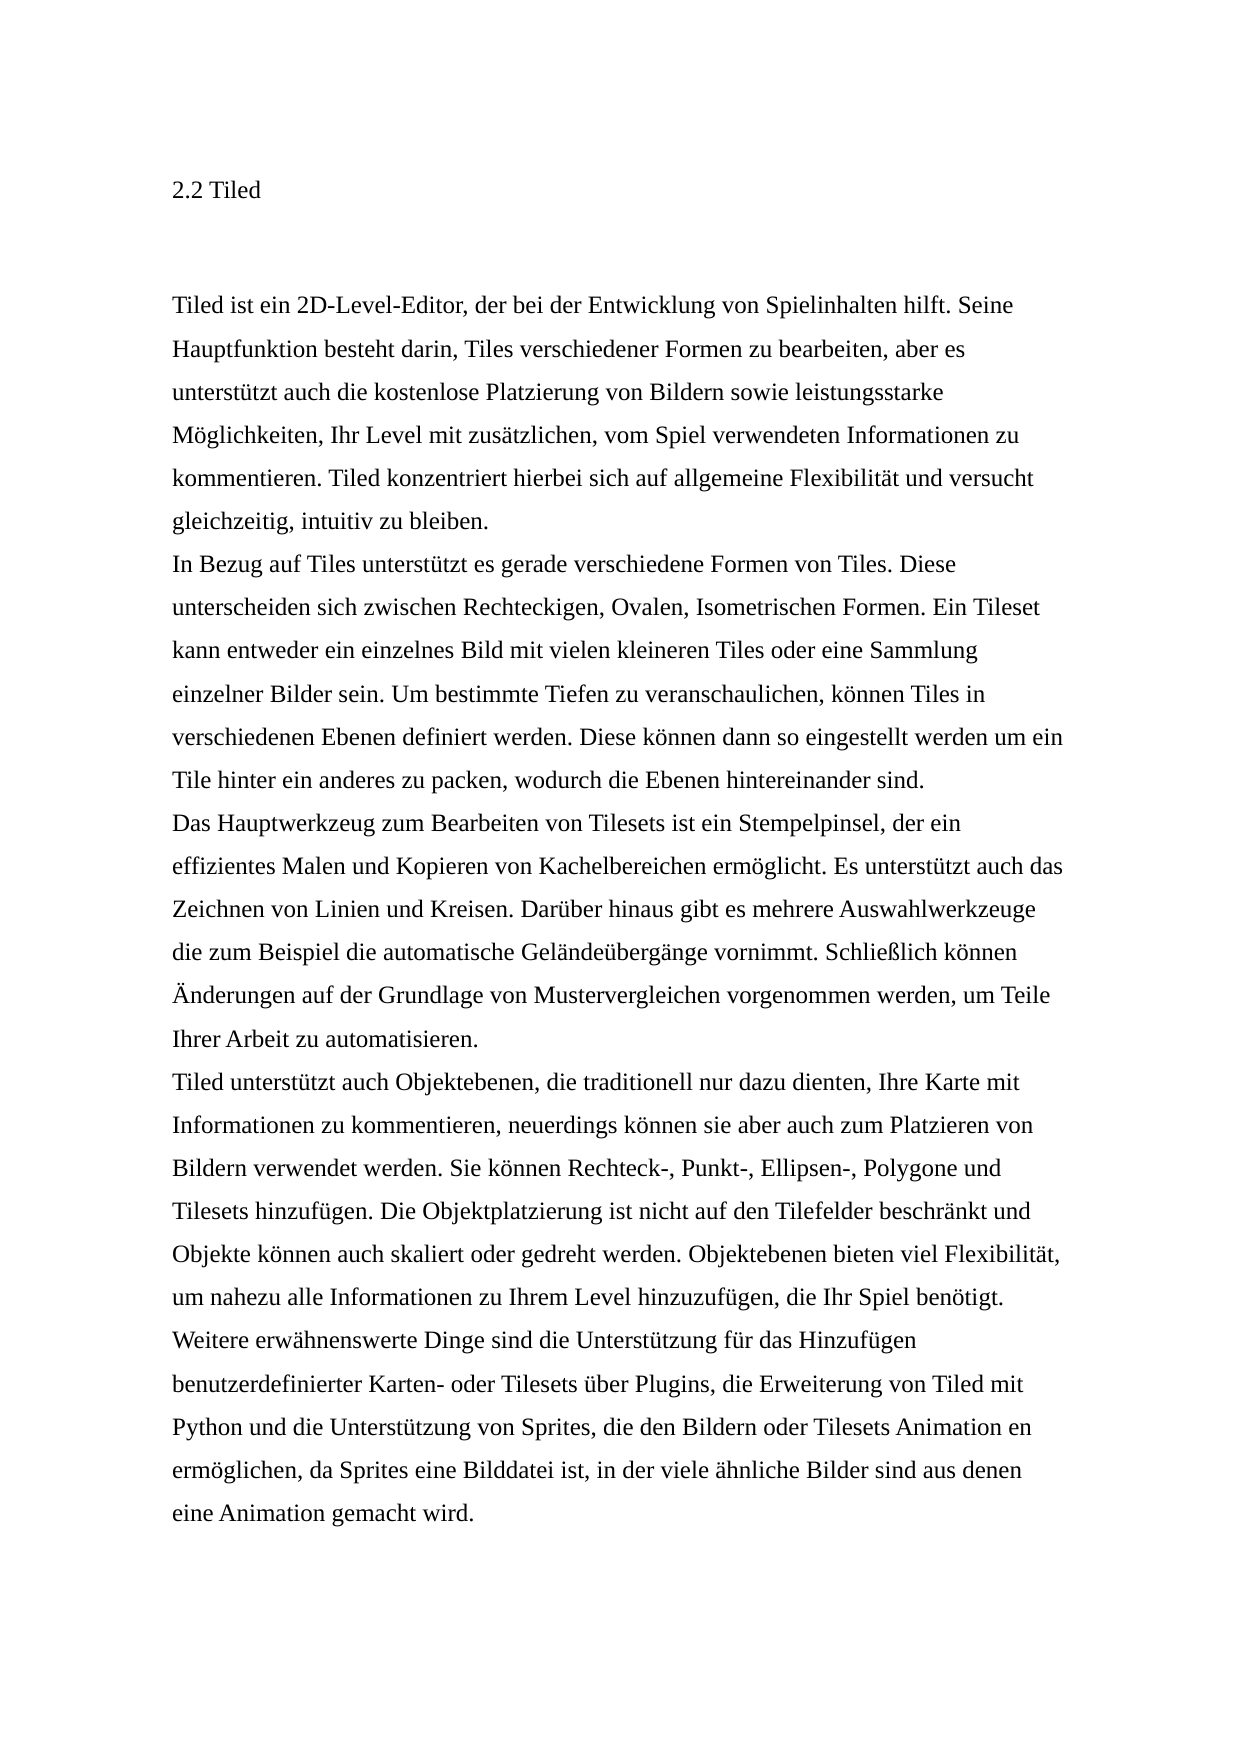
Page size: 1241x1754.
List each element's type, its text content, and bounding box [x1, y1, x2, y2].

text In Bezug auf Tiles unterstützt es gerade verschiedene Formen von Tiles. Diese unterscheiden sich zwischen Rechteckigen, Ovalen, Isometrischen Formen. Ein Tileset kann entweder ein einzelnes Bild mit vielen kleineren Tiles oder eine Sammlung einzelner Bilder sein. Um bestimmte Tiefen zu veranschaulichen, können Tiles in verschiedenen Ebenen definiert werden. Diese können dann so eingestellt werden um ein Tile hinter ein anderes zu packen, wodurch die Ebenen hintereinander sind. [172, 549, 1063, 794]
text 2.2 Tiled [172, 176, 1063, 204]
text Das Hauptwerkzeug zum Bearbeiten von Tilesets ist ein Stempelpinsel, der ein effizientes Malen und Kopieren von Kachelbereichen ermöglicht. Es unterstützt auch das Zeichnen von Linien und Kreisen. Darüber hinaus gibt es mehrere Auswahlwerkzeuge die zum Beispiel die automatische Geländeübergänge vornimmt. Schließlich können Änderungen auf der Grundlage von Mustervergleichen vorgenommen werden, um Teile Ihrer Arbeit zu automatisieren. [172, 808, 1063, 1052]
text Tiled ist ein 2D-Level-Editor, der bei der Entwicklung von Spielinhalten hilft. Seine Hauptfunktion besteht darin, Tiles verschiedener Formen zu bearbeiten, aber es unterstützt auch die kostenlose Platzierung von Bildern sowie leistungsstarke Möglichkeiten, Ihr Level mit zusätzlichen, vom Spiel verwendeten Informationen zu kommentieren. Tiled konzentriert hierbei sich auf allgemeine Flexibilität und versucht gleichzeitig, intuitiv zu bleiben. [172, 291, 1063, 535]
text Weitere erwähnenswerte Dinge sind die Unterstützung für das Hinzufügen benutzerdefinierter Karten- oder Tilesets über Plugins, die Erweiterung von Tiled mit Python und die Unterstützung von Sprites, die den Bildern oder Tilesets Animation en ermöglichen, da Sprites eine Bilddatei ist, in der viele ähnliche Bilder sind aus denen eine Animation gemacht wird. [172, 1326, 1063, 1527]
text Tiled unterstützt auch Objektebenen, die traditionell nur dazu dienten, Ihre Karte mit Informationen zu kommentieren, neuerdings können sie aber auch zum Platzieren von Bildern verwendet werden. Sie können Rechteck-, Punkt-, Ellipsen-, Polygone und Tilesets hinzufügen. Die Objektplatzierung ist nicht auf den Tilefelder beschränkt und Objekte können auch skaliert oder gedreht werden. Objektebenen bieten viel Flexibilität, um nahezu alle Informationen zu Ihrem Level hinzuzufügen, die Ihr Spiel benötigt. [172, 1067, 1063, 1311]
